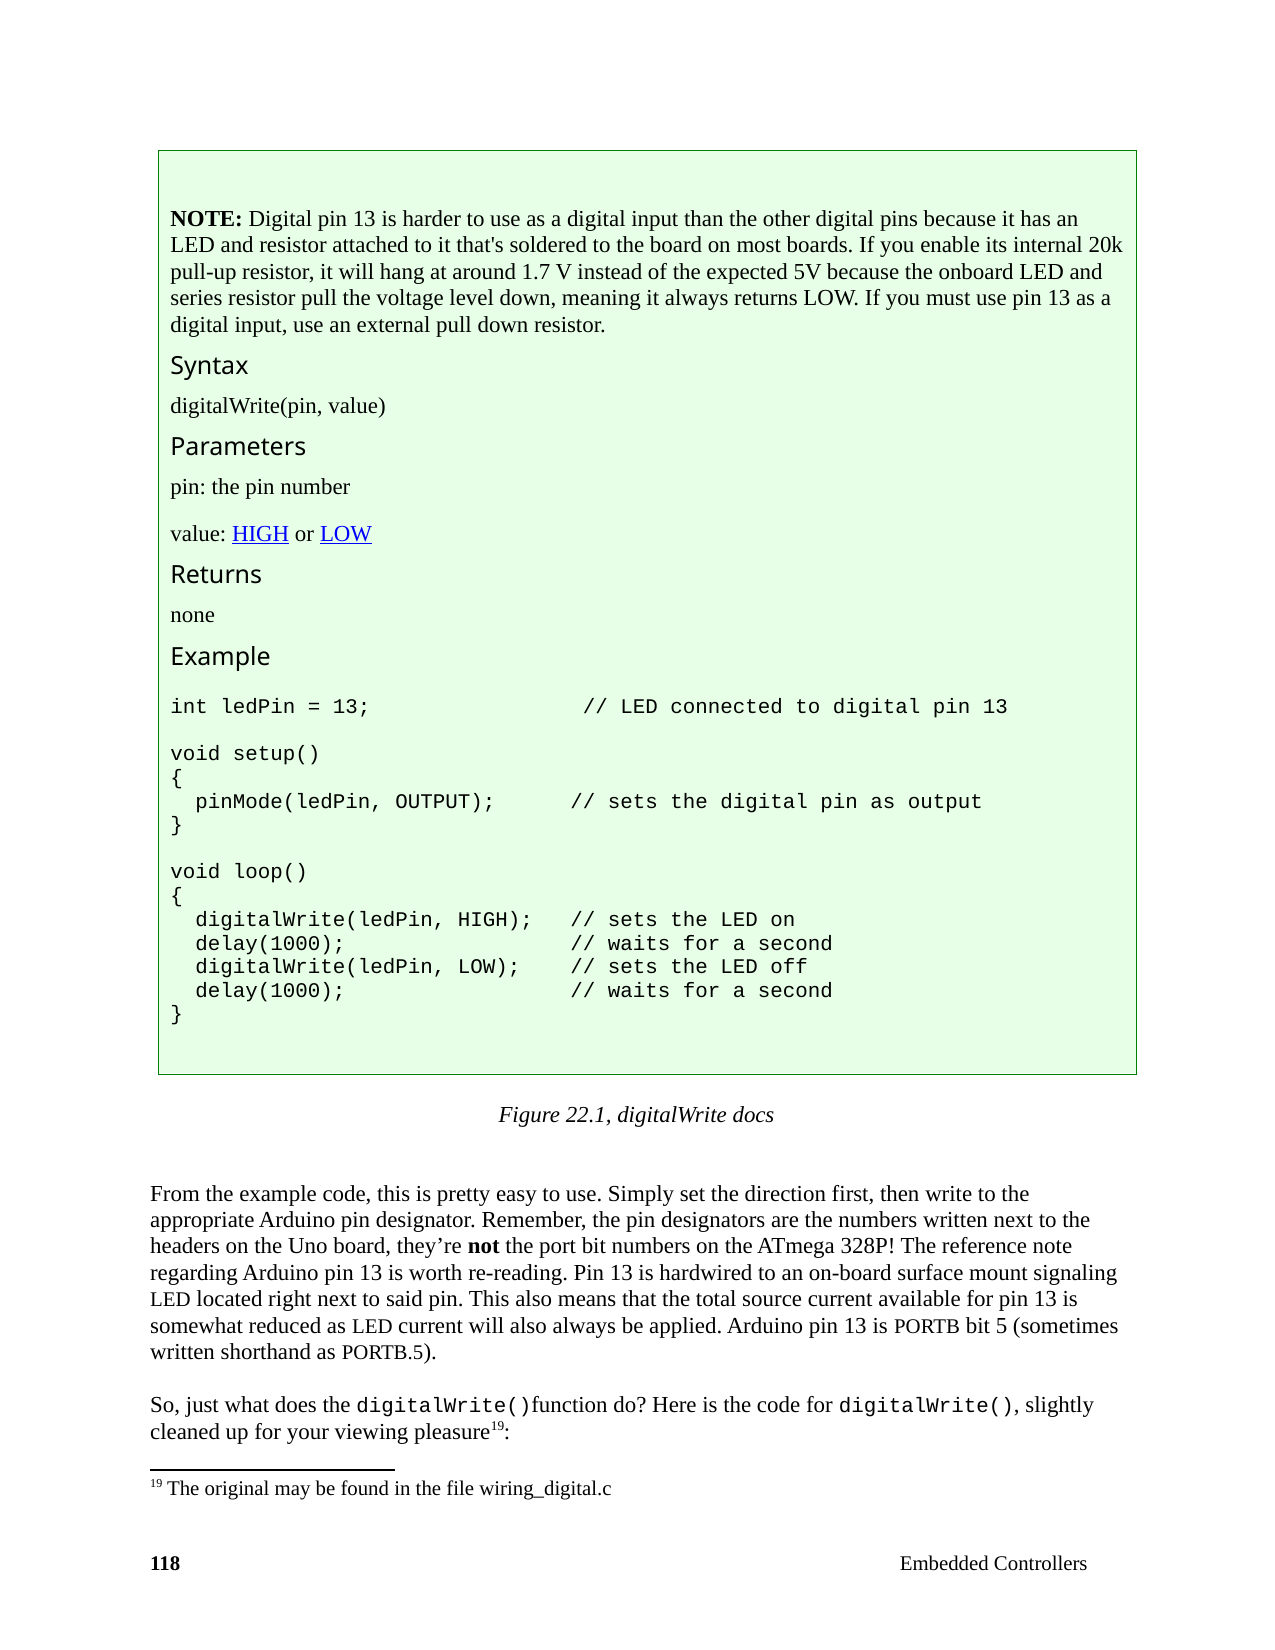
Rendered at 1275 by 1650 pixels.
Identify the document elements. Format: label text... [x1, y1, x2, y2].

text So, just what does the digitalWrite()function do? Here is the code for digitalWrite(), slightly cleaned up for your viewing pleasure: [150, 1391, 1125, 1445]
text From the example code, this is pretty easy to use. Simply set the direction first, then write to the appropriate Arduino pin designator. Remember, the pin designators are the numbers written next to the headers on the Uno board, they’re not the port bit numbers on the ATmega 328P! The reference note regarding Arduino pin 13 is worth re-reading. Pin 13 is hardwired to an on-board surface mount signaling LED located right next to said pin. This also means that the total source current available for pin 13 is somewhat reduced as LED current will also always be applied. Arduino pin 13 is PORTB bit 5 (sometimes written shorthand as PORTB.5). [150, 1180, 1125, 1364]
table_header NOTE: Digital pin 13 is harder to use as a digital input than the other digital pins because it has an LED and resistor attached to it that's soldered to the board on most boards. If you enable its internal 20k pull-up resistor, it will hang at around 1.7 V instead of the expected 5V because the onboard LED and series resistor pull the voltage level down, meaning it always returns LOW. If you must use pin 13 as a digital input, use an external pull down resistor. Syntax digitalWrite(pin, value) Parameters pin: the pin number value: HIGH or LOW Returns none Example int ledPin = 13; // LED connected to digital pin 13 void setup() { pinMode(ledPin, OUTPUT); // sets the digital pin as output } void loop() { digitalWrite(ledPin, HIGH); // sets the LED on delay(1000); // waits for a second digitalWrite(ledPin, LOW); // sets the LED off delay(1000); // waits for a second } [159, 151, 1136, 1073]
text Figure 22.1, digitalWrite docs [150, 1101, 1125, 1127]
text The original may be found in the file wiring_digital.c [150, 1476, 1125, 1500]
